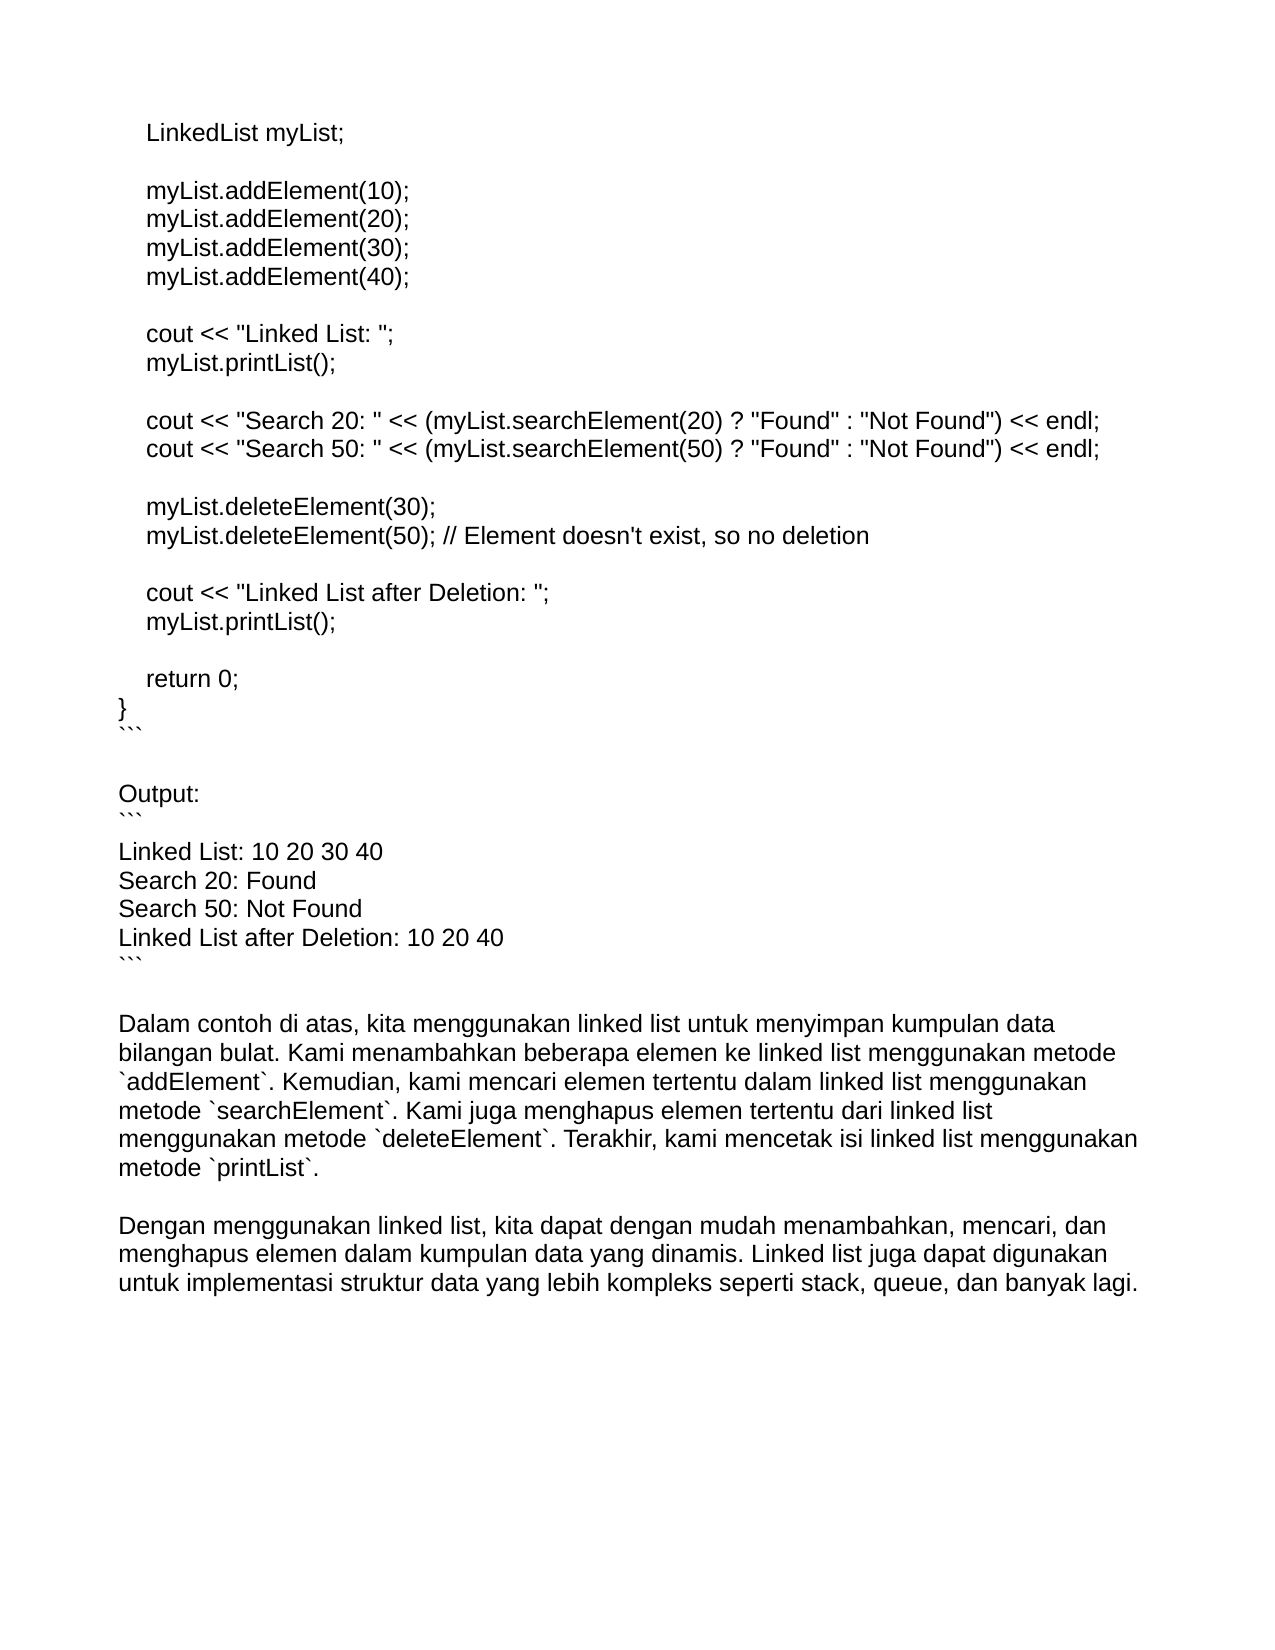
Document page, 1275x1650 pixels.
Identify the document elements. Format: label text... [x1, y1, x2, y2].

text } [118, 693, 1157, 722]
text ``` [118, 952, 1157, 981]
text return 0; [118, 664, 1157, 693]
text myList.addElement(20); [118, 204, 1157, 233]
text myList.addElement(30); [118, 233, 1157, 262]
text myList.printList(); [118, 607, 1157, 636]
text Linked List: 10 20 30 40 [118, 837, 1157, 866]
text Output: [118, 779, 1157, 808]
text Search 50: Not Found [118, 894, 1157, 923]
text Dengan menggunakan linked list, kita dapat dengan mudah menambahkan, mencari, dan menghapus elemen dalam kumpulan data yang dinamis. Linked list juga dapat digunakan untuk implementasi struktur data yang lebih kompleks seperti stack, queue, dan banyak lagi. [118, 1211, 1157, 1297]
text LinkedList myList; [118, 118, 1157, 147]
text ``` [118, 808, 1157, 837]
text Dalam contoh di atas, kita menggunakan linked list untuk menyimpan kumpulan data bilangan bulat. Kami menambahkan beberapa elemen ke linked list menggunakan metode `addElement`. Kemudian, kami mencari elemen tertentu dalam linked list menggunakan metode `searchElement`. Kami juga menghapus elemen tertentu dari linked list menggunakan metode `deleteElement`. Terakhir, kami mencetak isi linked list menggunakan metode `printList`. [118, 1009, 1157, 1182]
text myList.printList(); [118, 348, 1157, 377]
text ``` [118, 722, 1157, 751]
text myList.deleteElement(50); // Element doesn't exist, so no deletion [118, 521, 1157, 549]
text cout << "Linked List after Deletion: "; [118, 578, 1157, 607]
text cout << "Linked List: "; [118, 319, 1157, 348]
text myList.addElement(10); [118, 176, 1157, 204]
text cout << "Search 50: " << (myList.searchElement(50) ? "Found" : "Not Found") << endl; [118, 434, 1157, 463]
text Search 20: Found [118, 866, 1157, 894]
text cout << "Search 20: " << (myList.searchElement(20) ? "Found" : "Not Found") << endl; [118, 406, 1157, 434]
text Linked List after Deletion: 10 20 40 [118, 923, 1157, 952]
text myList.addElement(40); [118, 262, 1157, 291]
text myList.deleteElement(30); [118, 492, 1157, 521]
